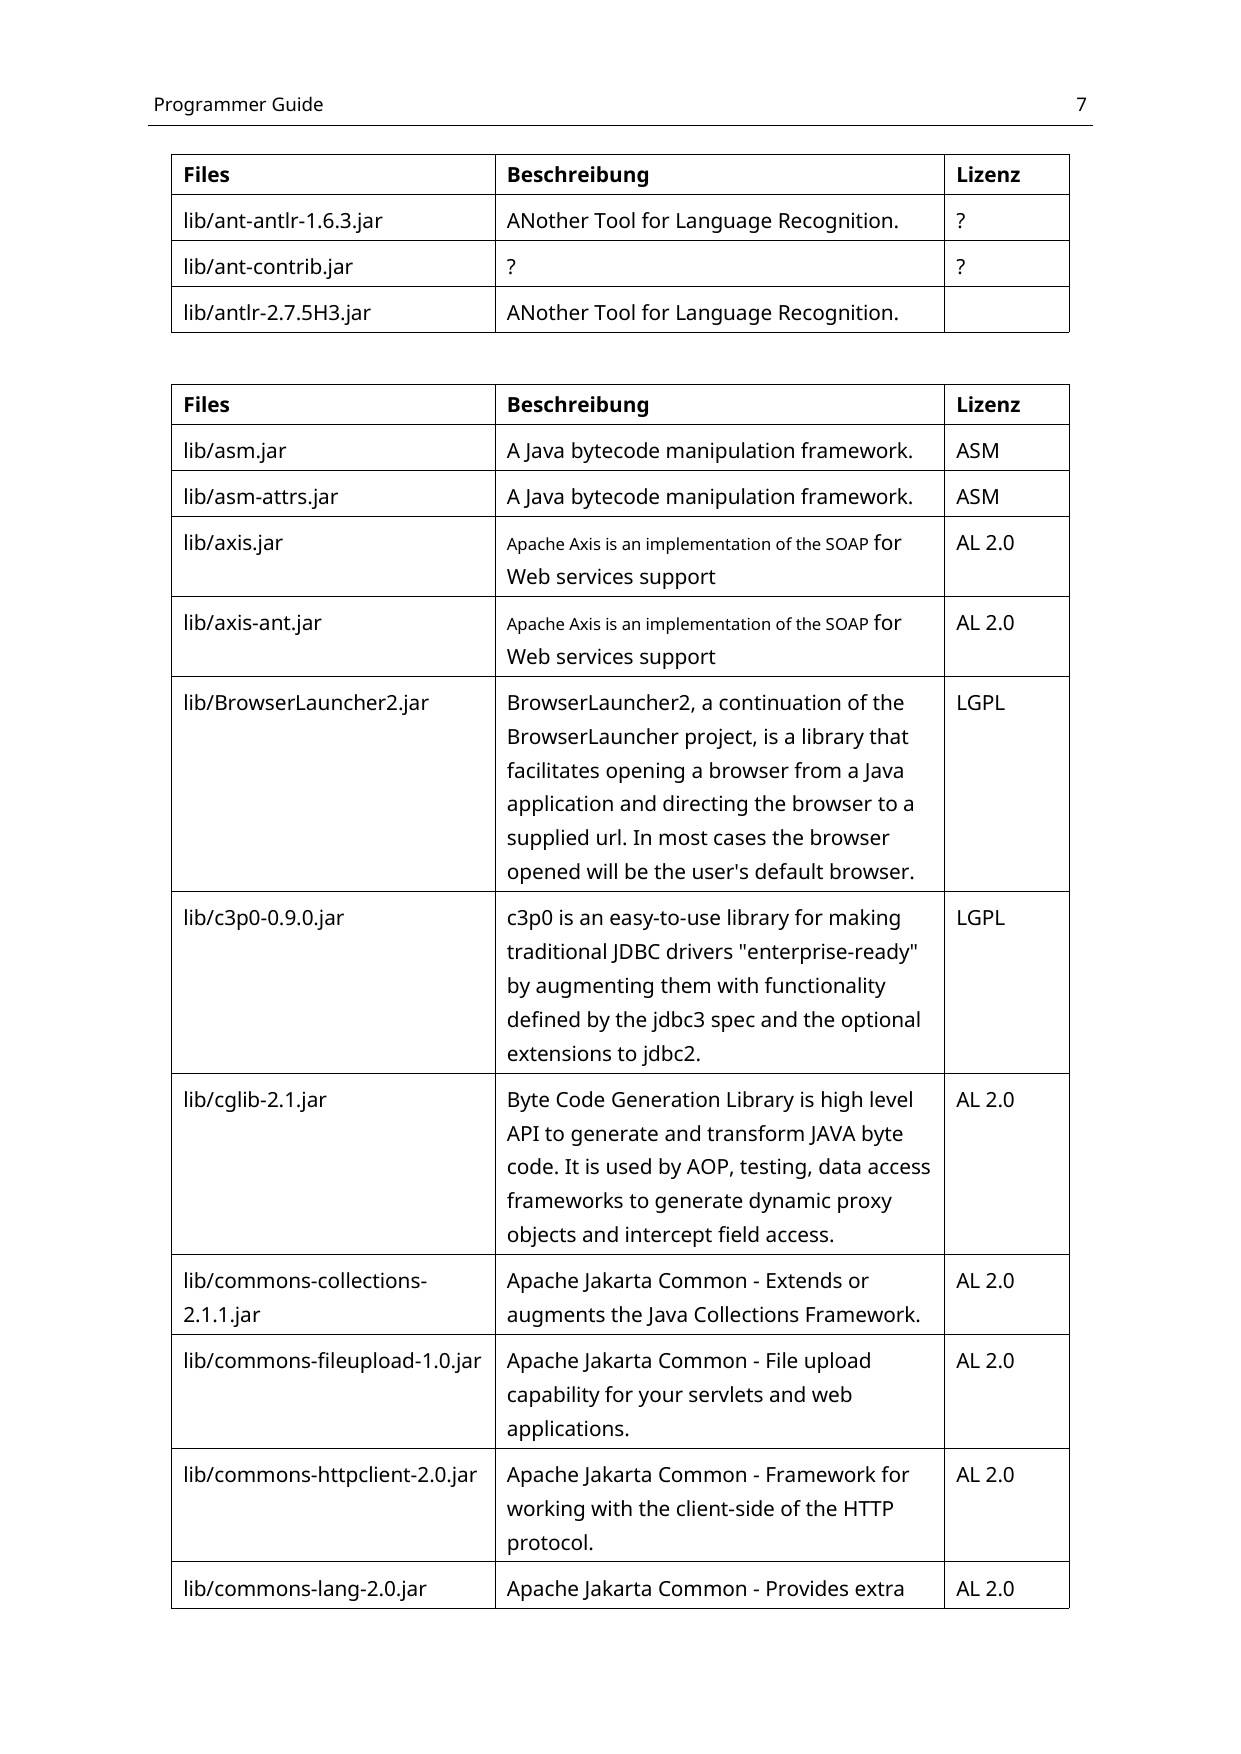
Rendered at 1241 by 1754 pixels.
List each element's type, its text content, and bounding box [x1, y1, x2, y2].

table_cell [945, 287, 1069, 332]
table_cell lib/cglib-2.1.jar [172, 1074, 495, 1254]
table_cell lib/commons-collections-2.1.1.jar [172, 1255, 495, 1334]
table_cell lib/c3p0-0.9.0.jar [172, 892, 495, 1073]
table_cell lib/commons-fileupload-1.0.jar [172, 1335, 495, 1448]
table_header Lizenz [945, 385, 1069, 424]
table_cell AL 2.0 [945, 1074, 1069, 1254]
table_cell A Java bytecode manipulation framework. [496, 471, 944, 516]
table_cell A Java bytecode manipulation framework. [496, 425, 944, 470]
table_cell lib/axis.jar [172, 517, 495, 596]
table_header Lizenz [945, 155, 1069, 194]
table_cell Apache Axis is an implementation of the SOAP for Web services support [496, 517, 944, 596]
table_header Beschreibung [496, 155, 944, 194]
table_cell lib/asm.jar [172, 425, 495, 470]
table_cell ASM [945, 471, 1069, 516]
table_cell ? [496, 241, 944, 286]
table_cell c3p0 is an easy-to-use library for making traditional JDBC drivers "enterprise-ready" by augmenting them with functionality defined by the jdbc3 spec and the optional extensions to jdbc2. [496, 892, 944, 1073]
table_cell lib/BrowserLauncher2.jar [172, 677, 495, 891]
table_cell Apache Jakarta Common - Extends or augments the Java Collections Framework. [496, 1255, 944, 1334]
table_cell lib/commons-lang-2.0.jar [172, 1562, 495, 1608]
table_header Files [172, 385, 495, 424]
table_header Beschreibung [496, 385, 944, 424]
table_cell lib/ant-contrib.jar [172, 241, 495, 286]
table_cell Apache Jakarta Common - Provides extra [496, 1562, 944, 1608]
table_cell AL 2.0 [945, 517, 1069, 596]
table_cell AL 2.0 [945, 597, 1069, 676]
table_cell ? [945, 195, 1069, 240]
table_cell AL 2.0 [945, 1562, 1069, 1608]
table_cell Apache Axis is an implementation of the SOAP for Web services support [496, 597, 944, 676]
table_cell Apache Jakarta Common - File upload capability for your servlets and web applications. [496, 1335, 944, 1448]
table_cell ANother Tool for Language Recognition. [496, 287, 944, 332]
table_header Files [172, 155, 495, 194]
table_cell Byte Code Generation Library is high level API to generate and transform JAVA byte code. It is used by AOP, testing, data access frameworks to generate dynamic proxy objects and intercept field access. [496, 1074, 944, 1254]
table_cell lib/commons-httpclient-2.0.jar [172, 1449, 495, 1561]
table_cell ANother Tool for Language Recognition. [496, 195, 944, 240]
table_cell AL 2.0 [945, 1255, 1069, 1334]
table_cell lib/ant-antlr-1.6.3.jar [172, 195, 495, 240]
table_cell lib/asm-attrs.jar [172, 471, 495, 516]
table_cell LGPL [945, 677, 1069, 891]
table_cell AL 2.0 [945, 1449, 1069, 1561]
table_cell BrowserLauncher2, a continuation of the BrowserLauncher project, is a library that facilitates opening a browser from a Java application and directing the browser to a supplied url. In most cases the browser opened will be the user's default browser. [496, 677, 944, 891]
table_cell lib/axis-ant.jar [172, 597, 495, 676]
table_cell lib/antlr-2.7.5H3.jar [172, 287, 495, 332]
table_cell ASM [945, 425, 1069, 470]
table_cell AL 2.0 [945, 1335, 1069, 1448]
table_cell LGPL [945, 892, 1069, 1073]
table_cell Apache Jakarta Common - Framework for working with the client-side of the HTTP protocol. [496, 1449, 944, 1561]
table_cell ? [945, 241, 1069, 286]
